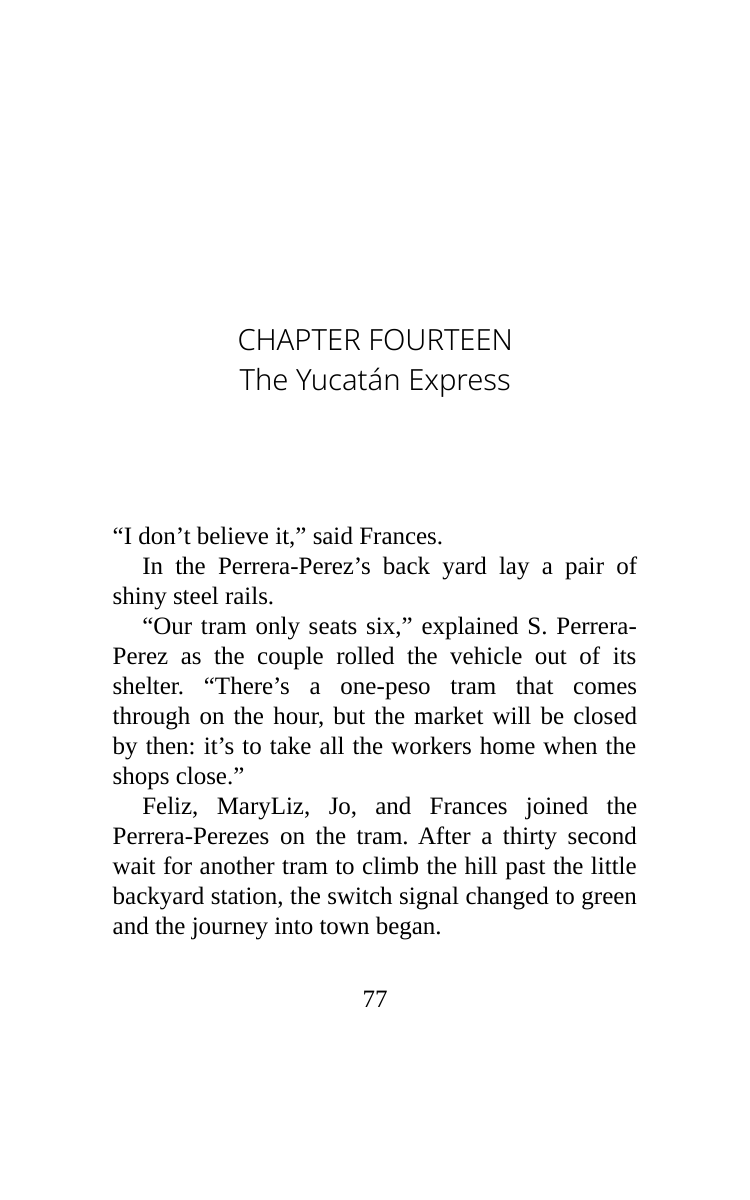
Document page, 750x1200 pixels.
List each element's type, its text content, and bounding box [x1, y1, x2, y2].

text Feliz, MaryLiz, Jo, and Frances joined the Perrera-Perezes on the tram. After a thirty second wait for another tram to climb the hill past the little backyard station, the switch signal changed to green and the journey into town began. [112, 790, 637, 940]
text “Our tram only seats six,” explained S. Perrera-Perez as the couple rolled the vehicle out of its shelter. “There’s a one-peso tram that comes through on the hour, but the market will be closed by then: it’s to take all the workers home when the shops close.” [112, 610, 637, 790]
text “I don’t believe it,” said Frances. [112, 520, 637, 550]
subtitle CHAPTER FOURTEEN The Yucatán Express [112, 319, 637, 399]
text In the Perrera-Perez’s back yard lay a pair of shiny steel rails. [112, 550, 637, 610]
